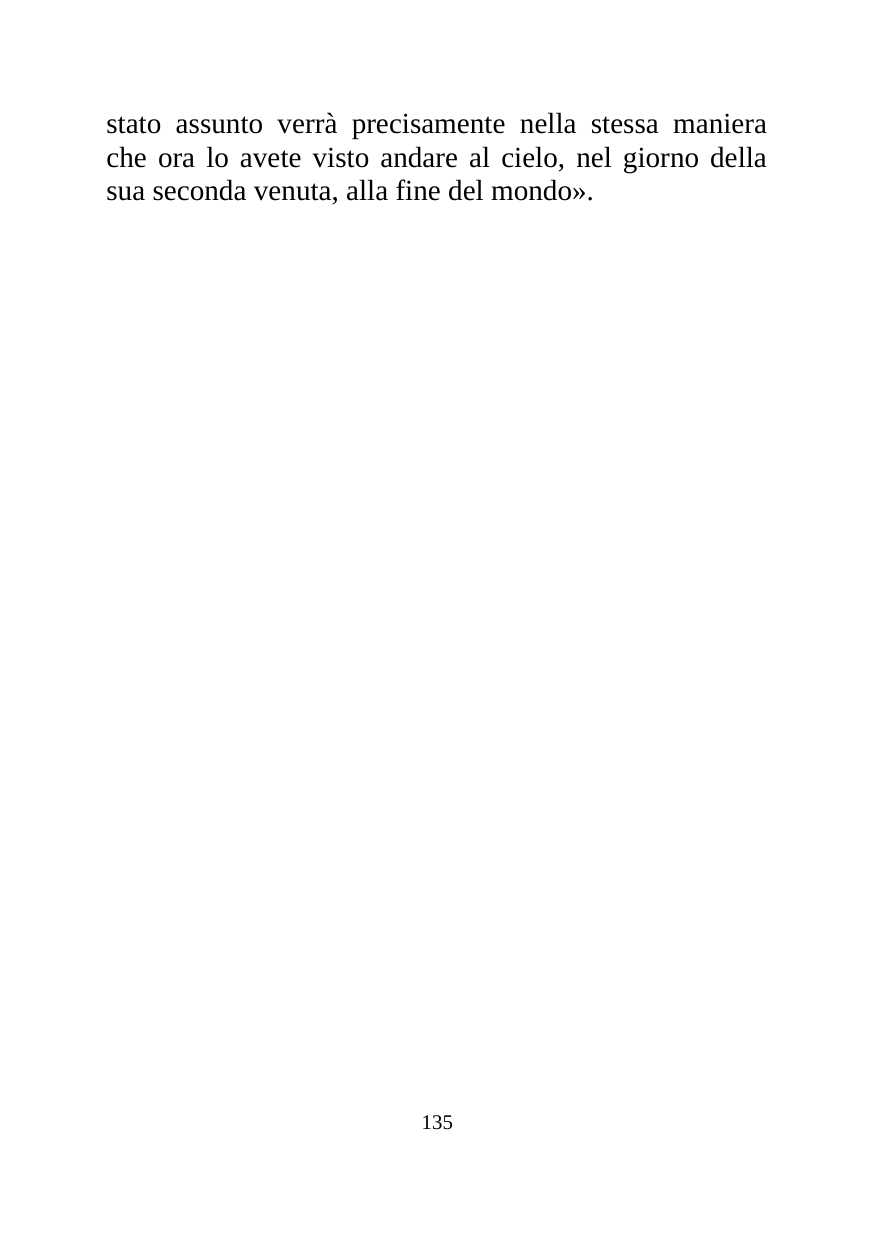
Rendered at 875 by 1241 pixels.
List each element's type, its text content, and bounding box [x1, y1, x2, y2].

text stato assunto verrà precisamente nella stessa maniera che ora lo avete visto andare al cielo, nel giorno della sua seconda venuta, alla fine del mondo». [106, 106, 768, 207]
